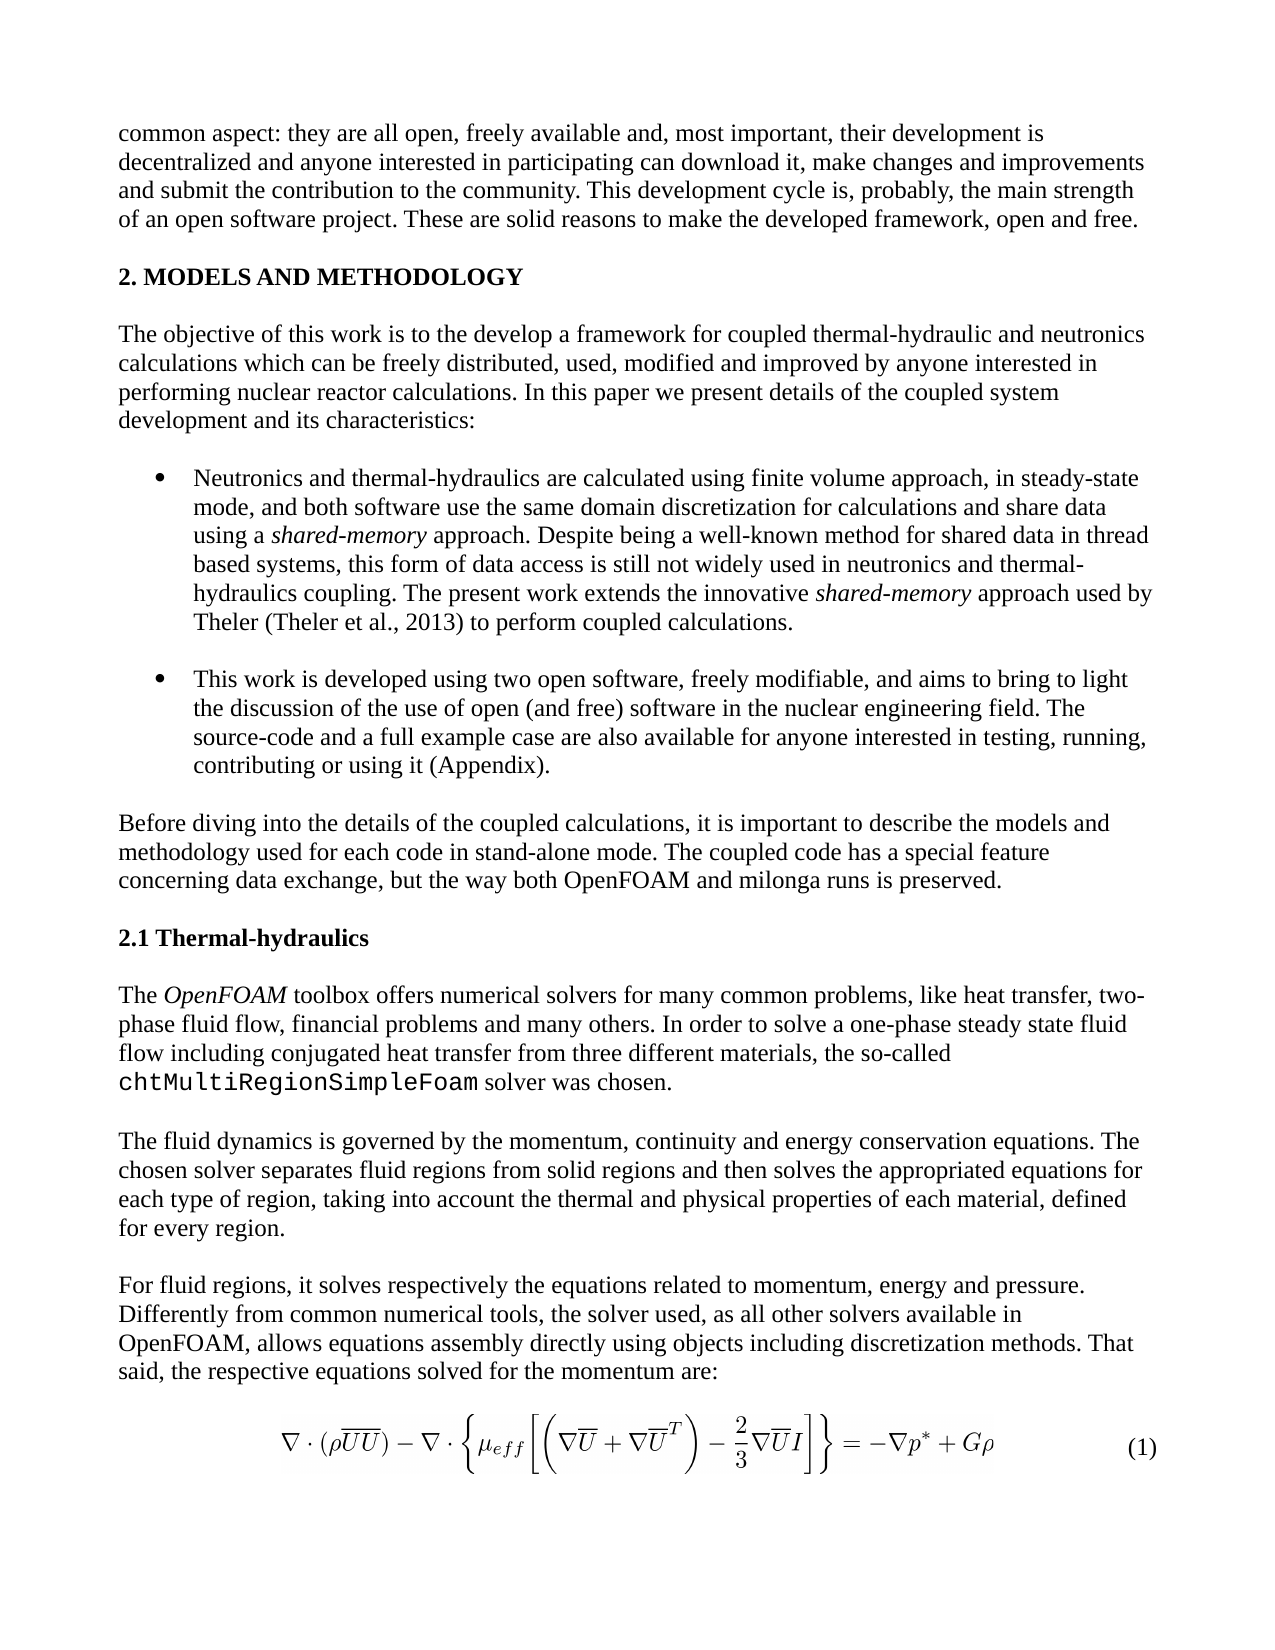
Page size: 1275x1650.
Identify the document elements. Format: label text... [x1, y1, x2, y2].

list Neutronics and thermal-hydraulics are calculated using finite volume approach, in steady-state mode, and both software use the same domain discretization for calculations and share data using a shared-memory approach. Despite being a well-known method for shared data in thread based systems, this form of data access is still not widely used in neutronics and thermal-hydraulics coupling. The present work extends the innovative shared-memory approach used by Theler (Theler et al., 2013) to perform coupled calculations. [156, 463, 1157, 636]
text The objective of this work is to the develop a framework for coupled thermal-hydraulic and neutronics calculations which can be freely distributed, used, modified and improved by anyone interested in performing nuclear reactor calculations. In this paper we present details of the coupled system development and its characteristics: [118, 319, 1157, 434]
text For fluid regions, it solves respectively the equations related to momentum, energy and pressure. Differently from common numerical tools, the solver used, as all other solvers available in OpenFOAM, allows equations assembly directly using objects including discretization methods. That said, the respective equations solved for the momentum are: [118, 1270, 1157, 1385]
text The OpenFOAM toolbox offers numerical solvers for many common problems, like heat transfer, two-phase fluid flow, financial problems and many others. In order to solve a one-phase steady state fluid flow including conjugated heat transfer from three different materials, the so-called chtMultiRegionSimpleFoam solver was chosen. [118, 981, 1157, 1098]
list This work is developed using two open software, freely modifiable, and aims to bring to light the discussion of the use of open (and free) software in the nuclear engineering field. The source-code and a full example case are also available for anyone interested in testing, running, contributing or using it (Appendix). [156, 664, 1157, 779]
text common aspect: they are all open, freely available and, most important, their development is decentralized and anyone interested in participating can download it, make changes and improvements and submit the contribution to the community. This development cycle is, probably, the main strength of an open software project. These are solid reasons to make the developed framework, open and free. [118, 118, 1157, 233]
picture [281, 1414, 994, 1474]
text 2.1 Thermal-hydraulics [118, 923, 1157, 952]
text (1) [118, 1414, 1157, 1479]
text Before diving into the details of the coupled calculations, it is important to describe the models and methodology used for each code in stand-alone mode. The coupled code has a special feature concerning data exchange, but the way both OpenFOAM and milonga runs is preserved. [118, 808, 1157, 894]
text The fluid dynamics is governed by the momentum, continuity and energy conservation equations. The chosen solver separates fluid regions from solid regions and then solves the appropriated equations for each type of region, taking into account the thermal and physical properties of each material, defined for every region. [118, 1126, 1157, 1241]
text 2. MODELS AND METHODOLOGY [118, 262, 1157, 291]
